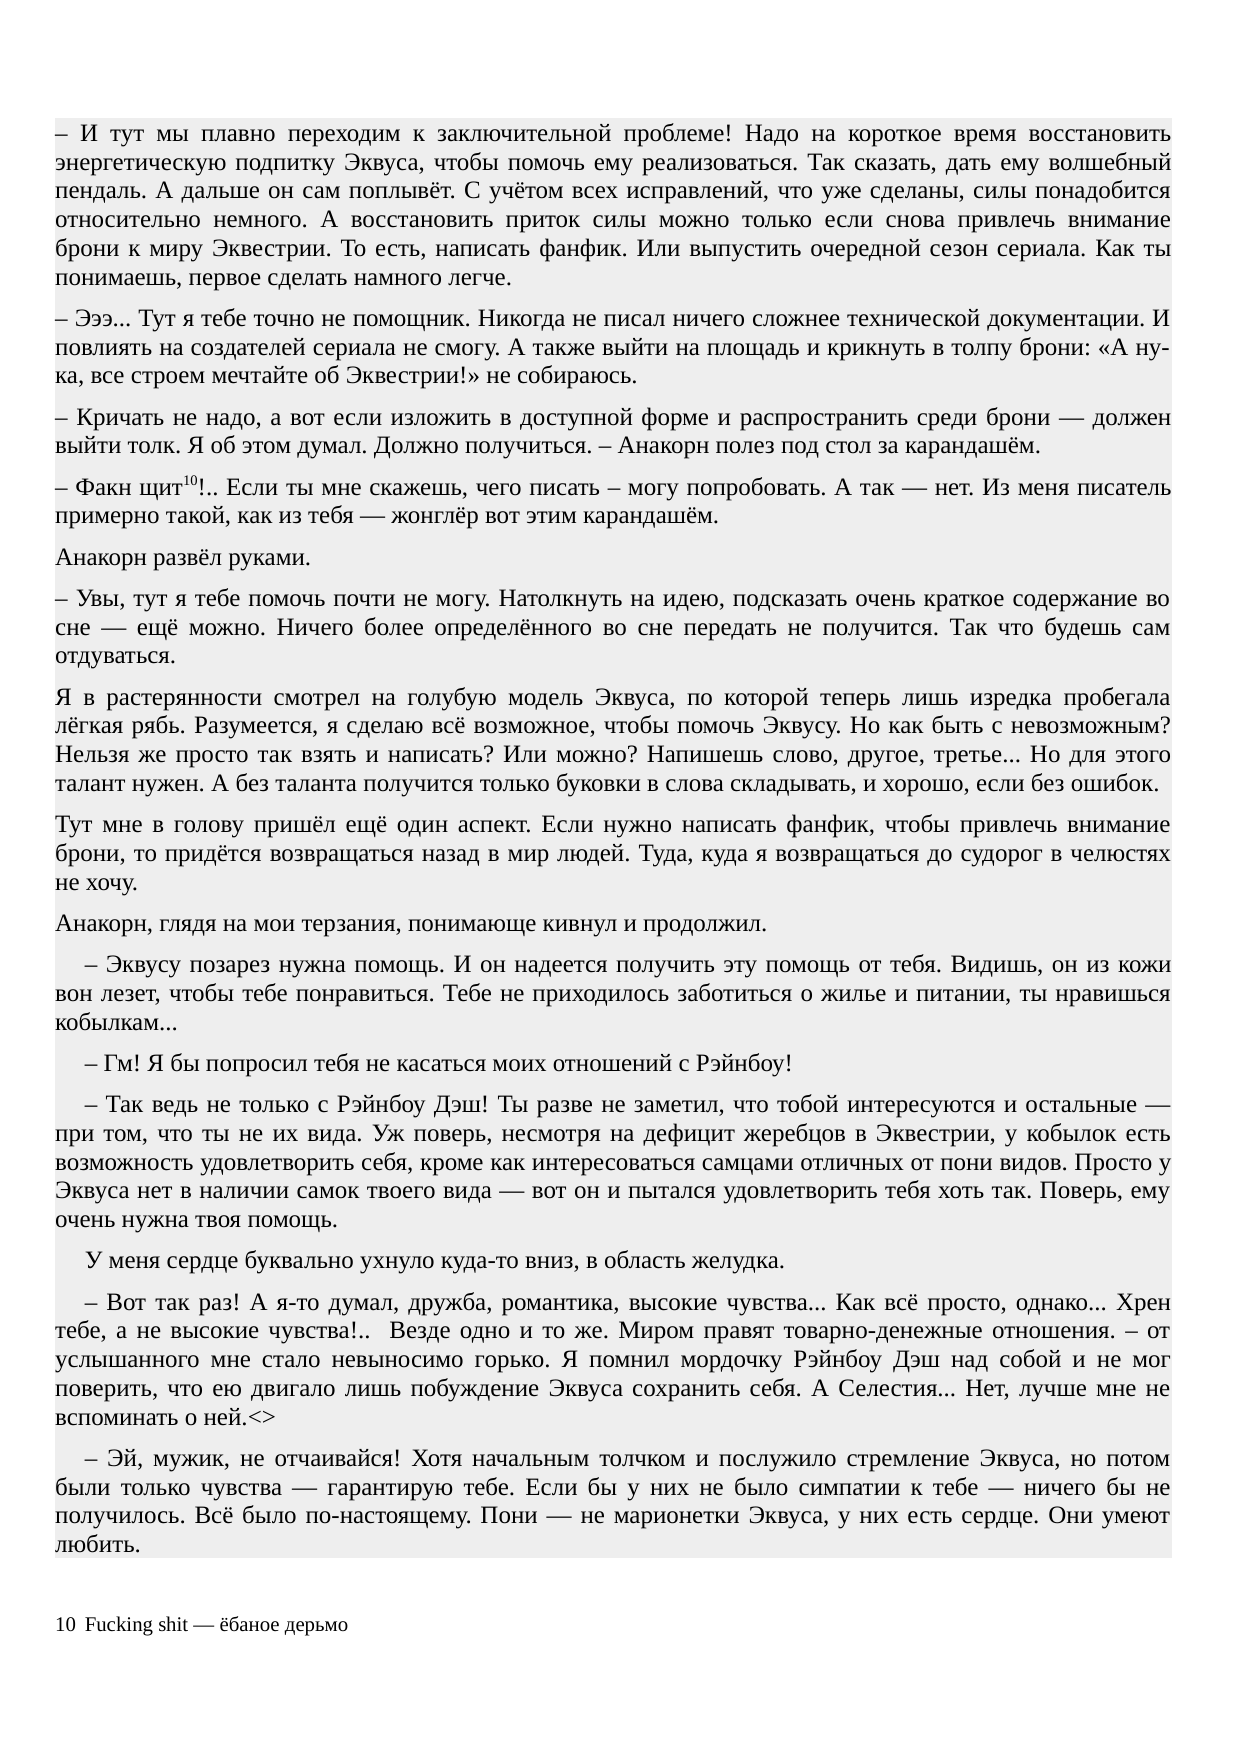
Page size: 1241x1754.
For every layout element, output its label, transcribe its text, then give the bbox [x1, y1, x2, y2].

text – И тут мы плавно переходим к заключительной проблеме! Надо на короткое время восстановить энергетическую подпитку Эквуса, чтобы помочь ему реализоваться. Так сказать, дать ему волшебный пендаль. А дальше он сам поплывёт. С учётом всех исправлений, что уже сделаны, силы понадобится относительно немного. А восстановить приток силы можно только если снова привлечь внимание брони к миру Эквестрии. То есть, написать фанфик. Или выпустить очередной сезон сериала. Как ты понимаешь, первое сделать намного легче. [55, 118, 1172, 291]
text – Факн щит!.. Если ты мне скажешь, чего писать – могу попробовать. А так — нет. Из меня писатель примерно такой, как из тебя — жонглёр вот этим карандашём. [55, 472, 1172, 529]
text – Эквусу позарез нужна помощь. И он надеется получить эту помощь от тебя. Видишь, он из кожи вон лезет, чтобы тебе понравиться. Тебе не приходилось заботиться о жилье и питании, ты нравишься кобылкам... [55, 949, 1172, 1036]
text У меня сердце буквально ухнуло куда-то вниз, в область желудка. [55, 1246, 1172, 1274]
text Fucking shit — ёбаное дерьмо [55, 1612, 1172, 1636]
text Анакорн развёл руками. [55, 542, 1172, 571]
text – Вот так раз! А я-то думал, дружба, романтика, высокие чувства... Как всё просто, однако... Хрен тебе, а не высокие чувства!.. Везде одно и то же. Миром правят товарно-денежные отношения. – от услышанного мне стало невыносимо горько. Я помнил мордочку Рэйнбоу Дэш над собой и не мог поверить, что ею двигало лишь побуждение Эквуса сохранить себя. А Селестия... Нет, лучше мне не вспоминать о ней.<> [55, 1287, 1172, 1431]
text – Так ведь не только с Рэйнбоу Дэш! Ты разве не заметил, что тобой интересуются и остальные — при том, что ты не их вида. Уж поверь, несмотря на дефицит жеребцов в Эквестрии, у кобылок есть возможность удовлетворить себя, кроме как интересоваться самцами отличных от пони видов. Просто у Эквуса нет в наличии самок твоего вида — вот он и пытался удовлетворить тебя хоть так. Поверь, ему очень нужна твоя помощь. [55, 1089, 1172, 1233]
text Тут мне в голову пришёл ещё один аспект. Если нужно написать фанфик, чтобы привлечь внимание брони, то придётся возвращаться назад в мир людей. Туда, куда я возвращаться до судорог в челюстях не хочу. [55, 809, 1172, 896]
text – Кричать не надо, а вот если изложить в доступной форме и распространить среди брони — должен выйти толк. Я об этом думал. Должно получиться. – Анакорн полез под стол за карандашём. [55, 402, 1172, 459]
text Анакорн, глядя на мои терзания, понимающе кивнул и продолжил. [55, 908, 1172, 937]
text – Увы, тут я тебе помочь почти не могу. Натолкнуть на идею, подсказать очень краткое содержание во сне — ещё можно. Ничего более определённого во сне передать не получится. Так что будешь сам отдуваться. [55, 583, 1172, 669]
text – Эээ... Тут я тебе точно не помощник. Никогда не писал ничего сложнее технической документации. И повлиять на создателей сериала не смогу. А также выйти на площадь и крикнуть в толпу брони: «А ну-ка, все строем мечтайте об Эквестрии!» не собираюсь. [55, 303, 1172, 389]
text – Эй, мужик, не отчаивайся! Хотя начальным толчком и послужило стремление Эквуса, но потом были только чувства — гарантирую тебе. Если бы у них не было симпатии к тебе — ничего бы не получилось. Всё было по-настоящему. Пони — не марионетки Эквуса, у них есть сердце. Они умеют любить. [55, 1443, 1172, 1558]
text – Гм! Я бы попросил тебя не касаться моих отношений с Рэйнбоу! [55, 1048, 1172, 1077]
text Я в растерянности смотрел на голубую модель Эквуса, по которой теперь лишь изредка пробегала лёгкая рябь. Разумеется, я сделаю всё возможное, чтобы помочь Эквусу. Но как быть с невозможным? Нельзя же просто так взять и написать? Или можно? Напишешь слово, другое, третье... Но для этого талант нужен. А без таланта получится только буковки в слова складывать, и хорошо, если без ошибок. [55, 682, 1172, 797]
